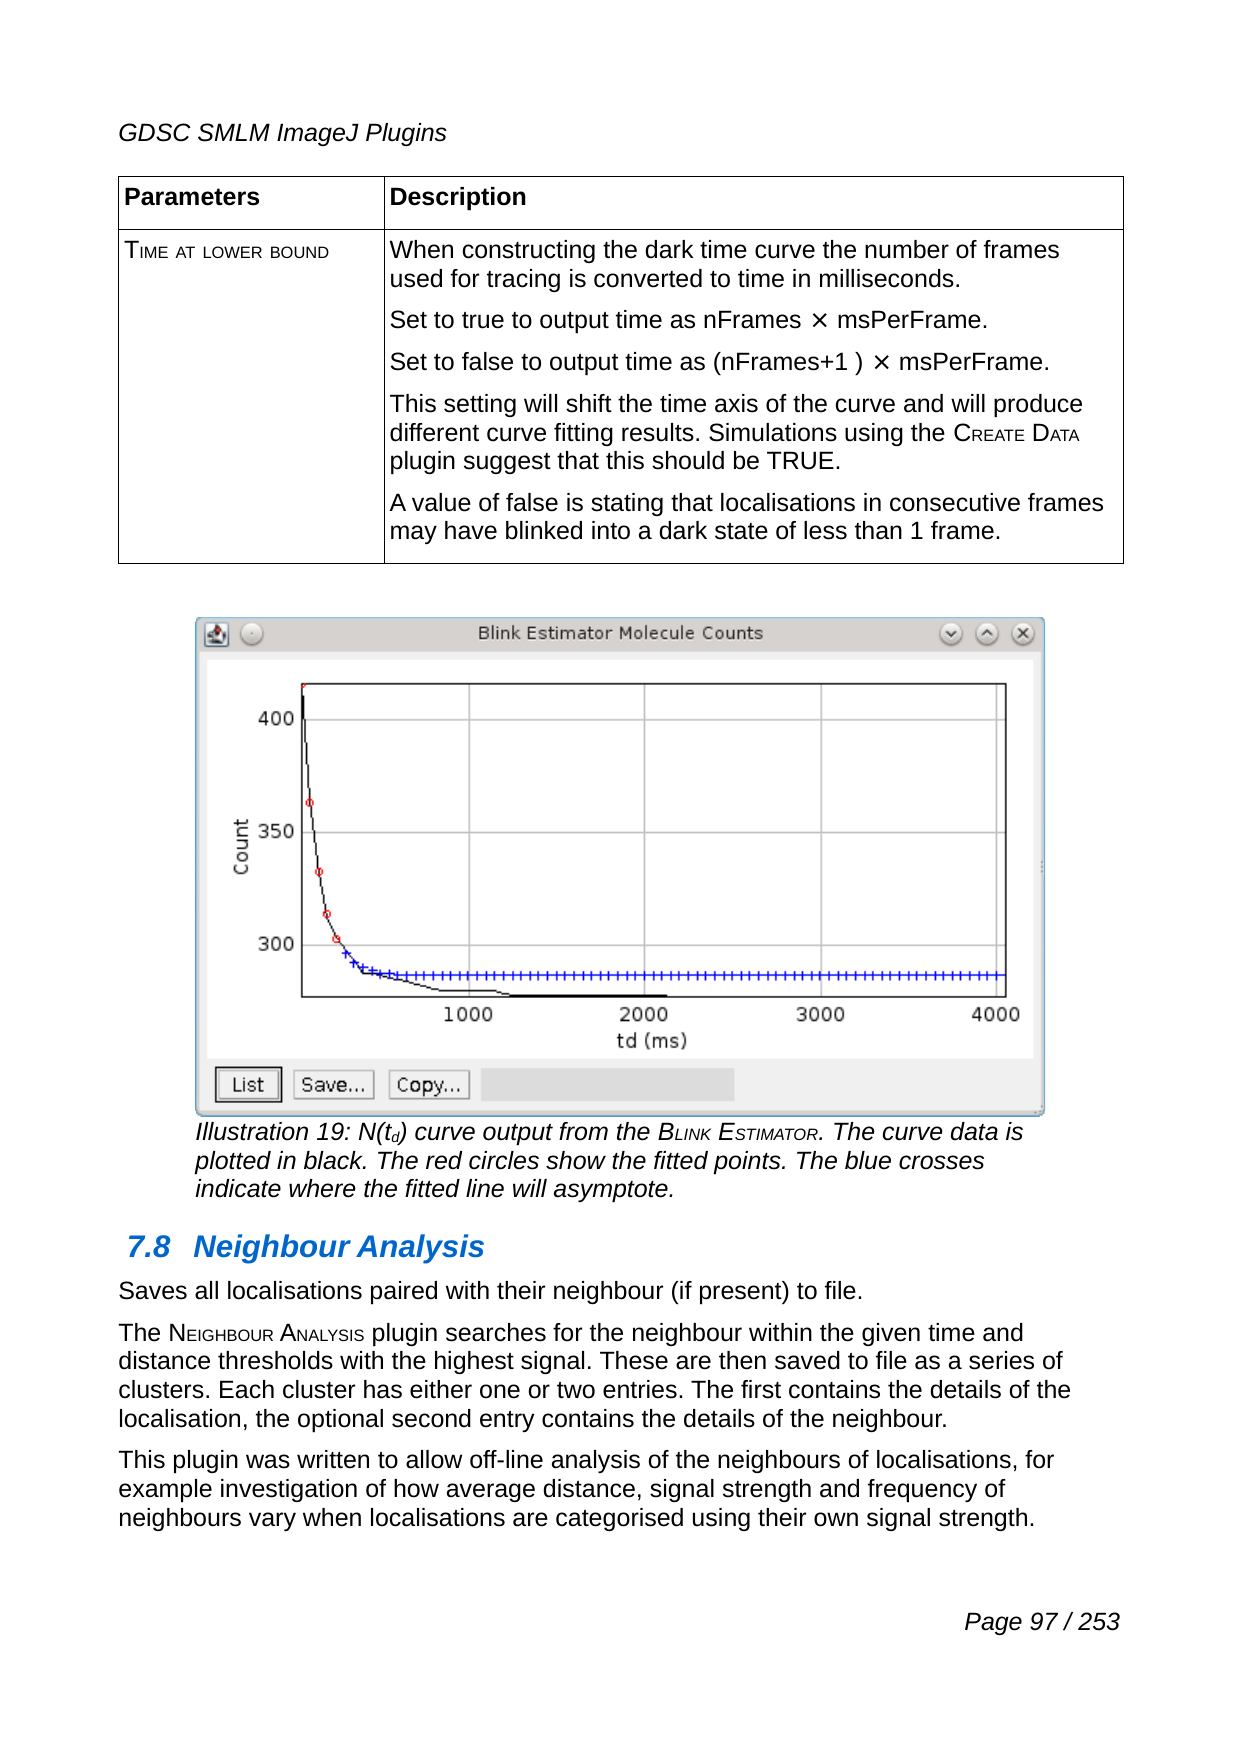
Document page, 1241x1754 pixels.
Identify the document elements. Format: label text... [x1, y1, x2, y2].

text Saves all localisations paired with their neighbour (if present) to file. [118, 1276, 1122, 1305]
text The Neighbour Analysis plugin searches for the neighbour within the given time and distance thresholds with the highest signal. These are then saved to file as a series of clusters. Each cluster has either one or two entries. The first contains the details of the localisation, the optional second entry contains the details of the neighbour. [118, 1317, 1122, 1432]
table_header Description [385, 177, 1123, 229]
text This plugin was written to allow off-line analysis of the neighbours of localisations, for example investigation of how average distance, signal strength and frequency of neighbours vary when localisations are categorised using their own signal strength. [118, 1445, 1122, 1531]
text Illustration 19: N(td) curve output from the Blink Estimator. The curve data is plotted in black. The red circles show the fitted points. The blue crosses indicate where the fitted line will asymptote. [195, 1117, 1045, 1203]
picture [195, 617, 1045, 1117]
subtitle Neighbour Analysis [118, 1228, 1122, 1264]
table_cell Time at lower bound [119, 230, 384, 563]
table_header Parameters [119, 177, 384, 229]
table_cell When constructing the dark time curve the number of frames used for tracing is converted to time in milliseconds. Set to true to output time as nFrames × msPerFrame. Set to false to output time as (nFrames+1 ) × msPerFrame. This setting will shift the time axis of the curve and will produce different curve fitting results. Simulations using the Create Data plugin suggest that this should be TRUE. A value of false is stating that localisations in consecutive frames may have blinked into a dark state of less than 1 frame. [385, 230, 1123, 563]
